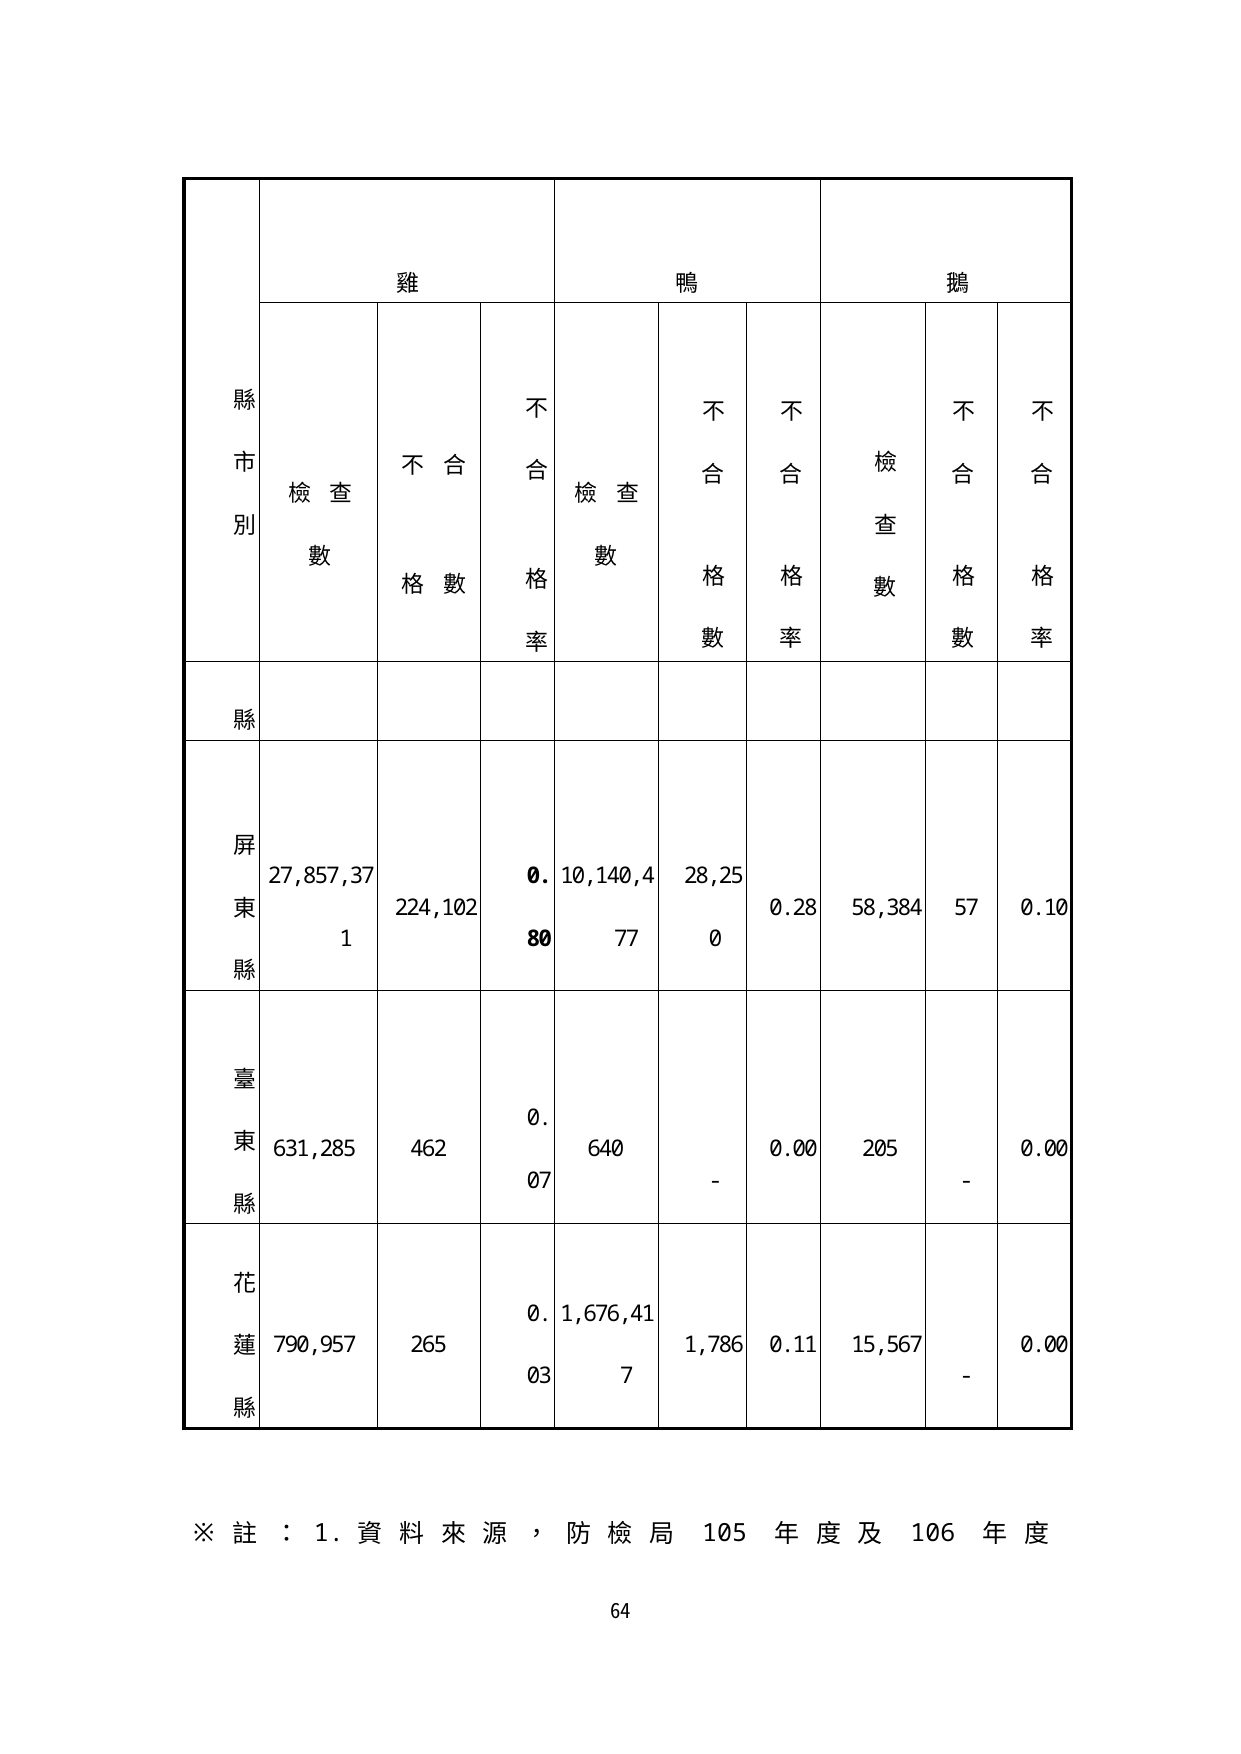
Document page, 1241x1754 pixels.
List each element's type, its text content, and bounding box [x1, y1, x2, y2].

table_cell 不合 格數 [659, 303, 746, 661]
table_cell 1,676,417 [555, 1224, 658, 1427]
table_cell 265 [378, 1224, 480, 1427]
table_cell 205 [821, 991, 925, 1223]
table_cell 0.07 [481, 991, 554, 1223]
table_cell 檢查數 [821, 303, 925, 661]
text ※註：1.資料來源，防檢局105年度及106年度 [183, 1490, 1058, 1552]
table_cell 0.80 [481, 741, 554, 990]
table_cell 0.00 [998, 991, 1070, 1223]
table_header 縣市別 [186, 180, 259, 661]
table_cell 28,250 [659, 741, 746, 990]
table_cell 花蓮縣 [186, 1224, 259, 1427]
table_cell [481, 662, 554, 740]
table_cell 不合 格率 [481, 303, 554, 661]
table_cell 臺東縣 [186, 991, 259, 1223]
table_cell - [926, 662, 997, 740]
table_cell 不合 格率 [998, 303, 1070, 661]
table_cell - [659, 991, 746, 1223]
table_cell 0.00 [747, 991, 820, 1223]
table_cell 57 [926, 741, 997, 990]
table_header 鴨 [555, 180, 820, 302]
table_cell 0.00 [998, 1224, 1070, 1427]
table_cell 1,786 [659, 1224, 746, 1427]
table_cell 縣 [186, 662, 259, 740]
table_cell [555, 662, 658, 740]
table_cell 屏東縣 [186, 741, 259, 990]
table_header 雞 [260, 180, 554, 302]
table_cell 0.10 [998, 741, 1070, 990]
table_cell 631,285 [260, 991, 377, 1223]
table_cell 15,567 [821, 1224, 925, 1427]
table_cell 檢查數 [555, 303, 658, 661]
table_cell 不合 格數 [926, 303, 997, 661]
table_cell - [926, 991, 997, 1223]
table_cell 10,140,477 [555, 741, 658, 990]
table_cell 不合 格數 [378, 303, 480, 661]
table_cell 640 [555, 991, 658, 1223]
table_cell - [926, 1224, 997, 1427]
table_cell [659, 662, 746, 740]
table_header 鵝 [821, 180, 1070, 302]
table_cell 27,857,371 [260, 741, 377, 990]
table_cell [378, 662, 480, 740]
table_cell 224,102 [378, 741, 480, 990]
table_cell 462 [378, 991, 480, 1223]
table_cell [998, 662, 1070, 740]
table_cell [821, 662, 925, 740]
table_cell 不合 格率 [747, 303, 820, 661]
table_cell 0.03 [481, 1224, 554, 1427]
table_cell [260, 662, 377, 740]
table_cell 檢查數 [260, 303, 377, 661]
table_cell 0.28 [747, 741, 820, 990]
table_cell 58,384 [821, 741, 925, 990]
table_cell [747, 662, 820, 740]
table_cell 790,957 [260, 1224, 377, 1427]
table_cell 0.11 [747, 1224, 820, 1427]
